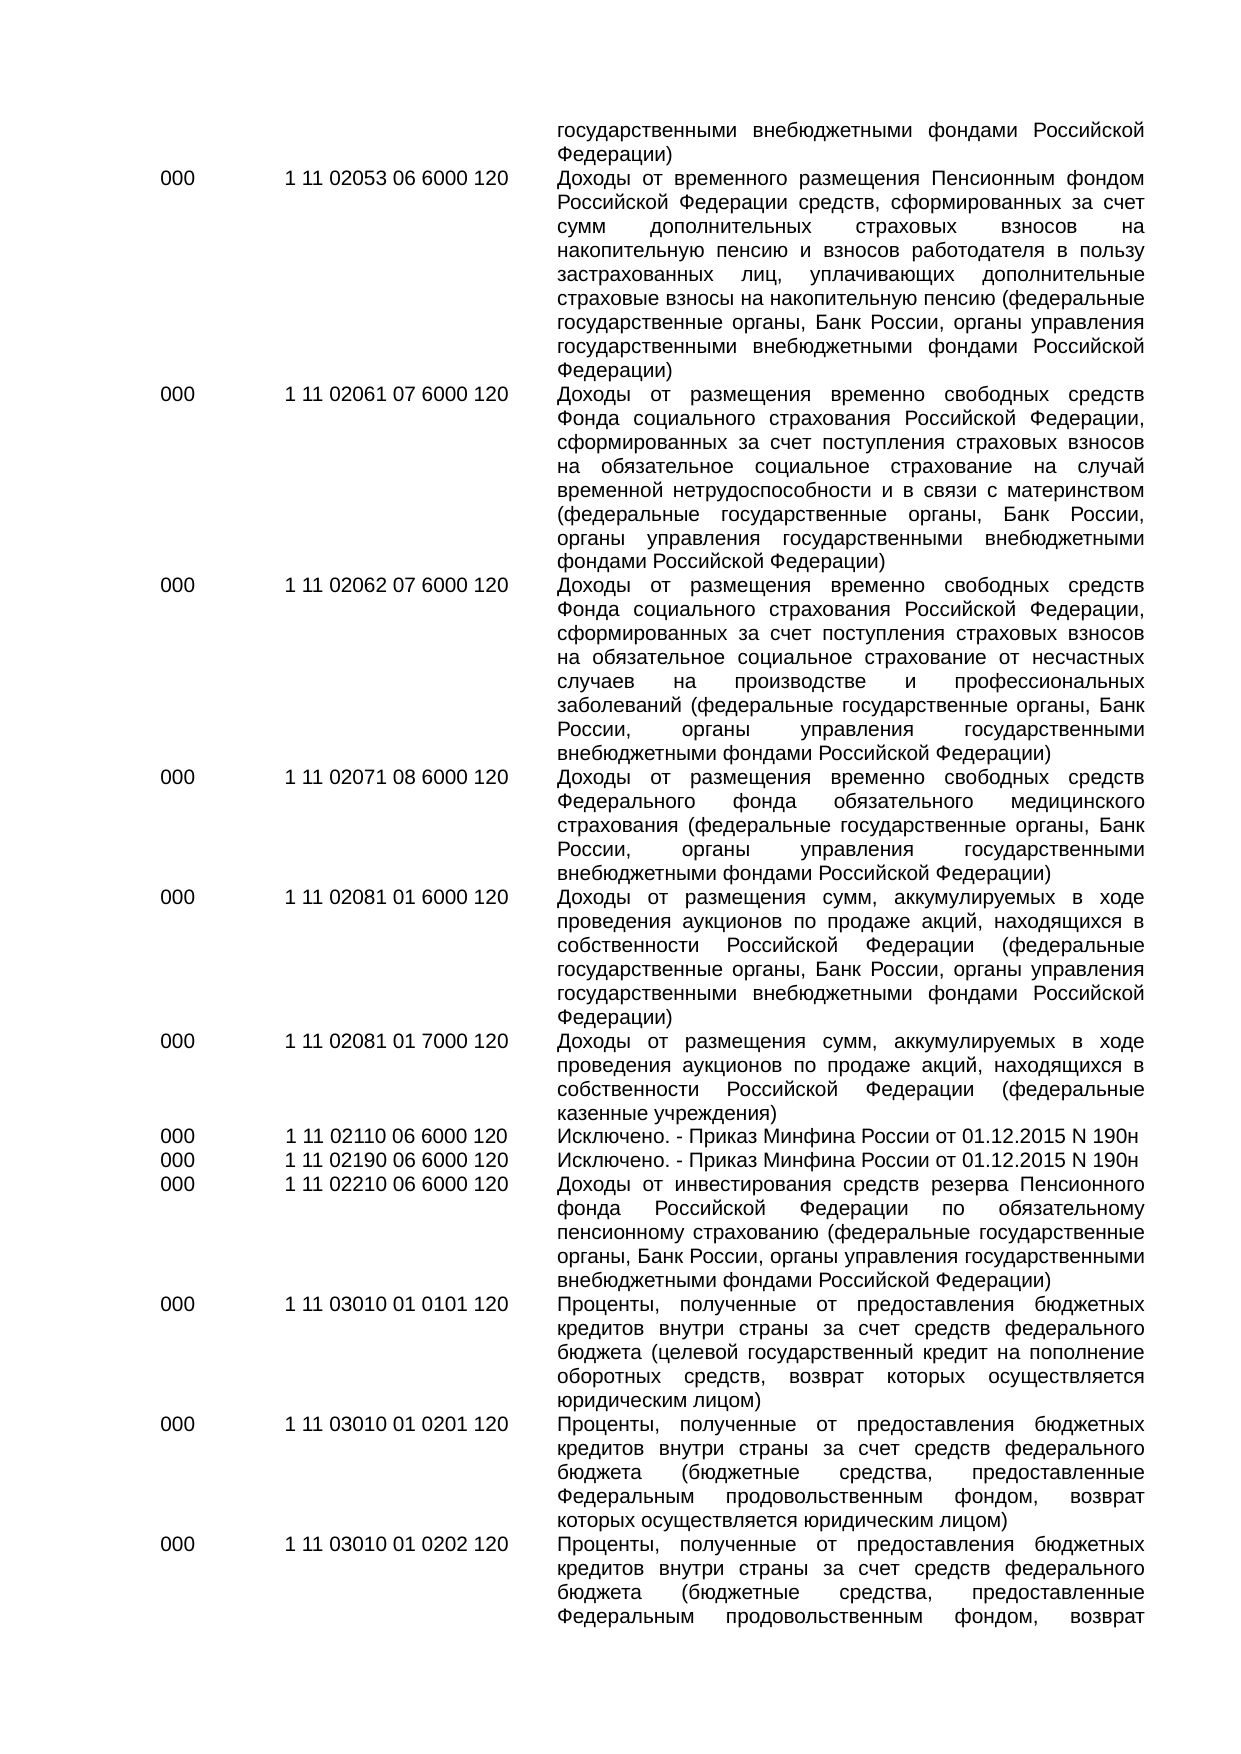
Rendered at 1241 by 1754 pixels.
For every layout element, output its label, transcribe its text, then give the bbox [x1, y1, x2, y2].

table_cell 1 11 02061 07 6000 120 [237, 382, 556, 573]
table_cell Доходы от размещения временно свободных средств Фонда социального страхования Российской Федерации, сформированных за счет поступления страховых взносов на обязательное социальное страхование на случай временной нетрудоспособности и в связи с материнством (федеральные государственные органы, Банк России, органы управления государственными внебюджетными фондами Российской Федерации) [556, 382, 1146, 573]
table_cell 000 [118, 573, 237, 765]
table_cell 1 11 03010 01 0202 120 [237, 1532, 556, 1627]
table_cell Доходы от размещения сумм, аккумулируемых в ходе проведения аукционов по продаже акций, находящихся в собственности Российской Федерации (федеральные государственные органы, Банк России, органы управления государственными внебюджетными фондами Российской Федерации) [556, 885, 1146, 1028]
table_cell Доходы от размещения временно свободных средств Фонда социального страхования Российской Федерации, сформированных за счет поступления страховых взносов на обязательное социальное страхование от несчастных случаев на производстве и профессиональных заболеваний (федеральные государственные органы, Банк России, органы управления государственными внебюджетными фондами Российской Федерации) [556, 573, 1146, 765]
table_cell 000 [118, 885, 237, 1028]
table_cell 000 [118, 1148, 237, 1172]
table_cell 000 [118, 1532, 237, 1627]
table_cell Исключено. - Приказ Минфина России от 01.12.2015 N 190н [556, 1148, 1146, 1172]
table_cell 1 11 02053 06 6000 120 [237, 166, 556, 382]
table_cell Проценты, полученные от предоставления бюджетных кредитов внутри страны за счет средств федерального бюджета (бюджетные средства, предоставленные Федеральным продовольственным фондом, возврат которых осуществляется юридическим лицом) [556, 1412, 1146, 1532]
table_cell 1 11 02190 06 6000 120 [237, 1148, 556, 1172]
table_cell 1 11 03010 01 0101 120 [237, 1292, 556, 1412]
table_cell 000 [118, 1412, 237, 1532]
table_cell 000 [118, 765, 237, 885]
table_cell 1 11 02210 06 6000 120 [237, 1172, 556, 1292]
table_cell Проценты, полученные от предоставления бюджетных кредитов внутри страны за счет средств федерального бюджета (целевой государственный кредит на пополнение оборотных средств, возврат которых осуществляется юридическим лицом) [556, 1292, 1146, 1412]
table_cell 1 11 02081 01 6000 120 [237, 885, 556, 1028]
table_cell 000 [118, 166, 237, 382]
table_cell 1 11 03010 01 0201 120 [237, 1412, 556, 1532]
table_cell Исключено. - Приказ Минфина России от 01.12.2015 N 190н [556, 1124, 1146, 1148]
table_cell 000 [118, 1029, 237, 1124]
table_cell 1 11 02110 06 6000 120 [237, 1124, 556, 1148]
table_cell 1 11 02081 01 7000 120 [237, 1029, 556, 1124]
table_cell государственными внебюджетными фондами Российской Федерации) [556, 118, 1146, 166]
table_cell [237, 118, 556, 166]
table_cell Доходы от инвестирования средств резерва Пенсионного фонда Российской Федерации по обязательному пенсионному страхованию (федеральные государственные органы, Банк России, органы управления государственными внебюджетными фондами Российской Федерации) [556, 1172, 1146, 1292]
table_cell 000 [118, 1172, 237, 1292]
table_cell Доходы от размещения сумм, аккумулируемых в ходе проведения аукционов по продаже акций, находящихся в собственности Российской Федерации (федеральные казенные учреждения) [556, 1029, 1146, 1124]
table_cell [118, 118, 237, 166]
table_cell 000 [118, 1292, 237, 1412]
table_cell 000 [118, 382, 237, 573]
table_cell 000 [118, 1124, 237, 1148]
table_cell Доходы от временного размещения Пенсионным фондом Российской Федерации средств, сформированных за счет сумм дополнительных страховых взносов на накопительную пенсию и взносов работодателя в пользу застрахованных лиц, уплачивающих дополнительные страховые взносы на накопительную пенсию (федеральные государственные органы, Банк России, органы управления государственными внебюджетными фондами Российской Федерации) [556, 166, 1146, 382]
table_cell Проценты, полученные от предоставления бюджетных кредитов внутри страны за счет средств федерального бюджета (бюджетные средства, предоставленные Федеральным продовольственным фондом, возврат [556, 1532, 1146, 1627]
table_cell 1 11 02071 08 6000 120 [237, 765, 556, 885]
table_cell 1 11 02062 07 6000 120 [237, 573, 556, 765]
table_cell Доходы от размещения временно свободных средств Федерального фонда обязательного медицинского страхования (федеральные государственные органы, Банк России, органы управления государственными внебюджетными фондами Российской Федерации) [556, 765, 1146, 885]
